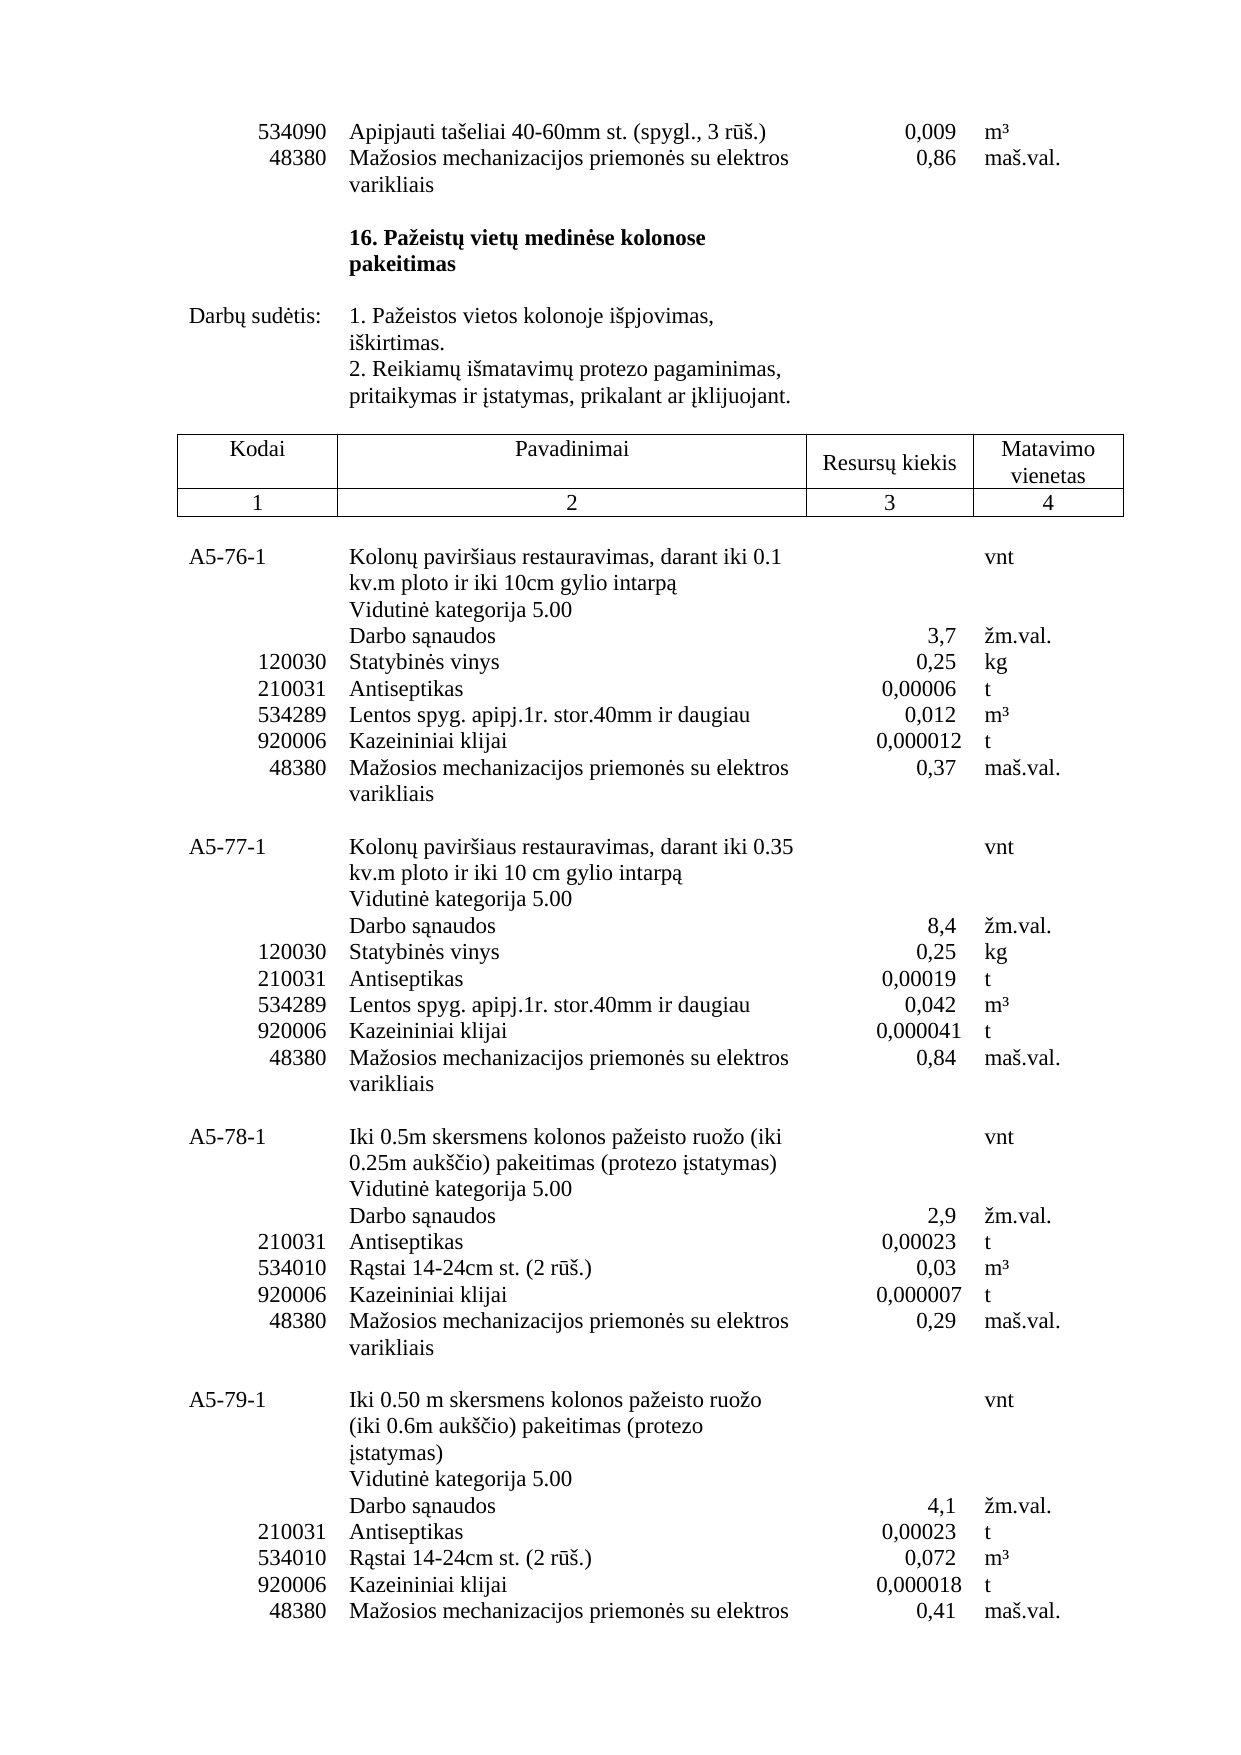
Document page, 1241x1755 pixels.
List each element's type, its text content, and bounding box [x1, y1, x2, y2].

table_cell kg [973, 938, 1123, 964]
table_cell vnt [973, 833, 1123, 886]
table_cell 0,37 [806, 754, 973, 806]
table_cell t [973, 1017, 1123, 1044]
table_cell Kazeininiai klijai [338, 1017, 806, 1044]
table_cell 534010 [177, 1544, 338, 1571]
table_cell Lentos spyg. apipj.1r. stor.40mm ir daugiau [338, 991, 806, 1017]
table_cell A5-77-1 [177, 833, 338, 886]
table_cell maš.val. [973, 754, 1123, 806]
table_cell Mažosios mechanizacijos priemonės su elektros varikliais [338, 754, 806, 806]
table_cell 48380 [177, 754, 338, 806]
table_cell [973, 276, 1123, 303]
table_cell Vidutinė kategorija 5.00 [338, 886, 806, 912]
table_cell 0,03 [806, 1255, 973, 1281]
table_cell 0,00023 [806, 1228, 973, 1254]
table_cell 0,000018 [806, 1571, 973, 1597]
table_cell [973, 806, 1123, 833]
table_cell 0,25 [806, 938, 973, 964]
table_cell Antiseptikas [338, 1228, 806, 1254]
table_cell [177, 197, 338, 223]
table_cell A5-78-1 [177, 1123, 338, 1175]
table_cell Vidutinė kategorija 5.00 [338, 1175, 806, 1202]
table_cell [973, 1096, 1123, 1123]
table_cell [806, 543, 973, 596]
table_cell Pavadinimai [338, 435, 806, 488]
table_cell [177, 224, 338, 276]
table_cell [973, 1465, 1123, 1492]
table_cell 4 [974, 489, 1123, 516]
table_cell 0,072 [806, 1544, 973, 1571]
table_cell maš.val. [973, 1044, 1123, 1096]
table_cell m³ [973, 118, 1123, 144]
table_cell Statybinės vinys [338, 938, 806, 964]
table_cell [177, 1492, 338, 1518]
table_cell [338, 276, 806, 303]
table_cell 210031 [177, 675, 338, 701]
table_cell 8,4 [806, 912, 973, 938]
table_cell [806, 1096, 973, 1123]
table_cell maš.val. [973, 145, 1123, 197]
table_cell 0,25 [806, 648, 973, 675]
table_cell [973, 517, 1123, 543]
table_cell A5-79-1 [177, 1386, 338, 1465]
table_cell Vidutinė kategorija 5.00 [338, 596, 806, 622]
table_cell [177, 806, 338, 833]
table_cell žm.val. [973, 912, 1123, 938]
table_cell Statybinės vinys [338, 648, 806, 675]
table_cell žm.val. [973, 622, 1123, 648]
table_cell vnt [973, 1386, 1123, 1465]
table_cell [177, 1360, 338, 1386]
table_cell 0,009 [806, 118, 973, 144]
table_cell [973, 1175, 1123, 1202]
table_cell A5-76-1 [177, 543, 338, 596]
table_cell [806, 224, 973, 276]
table_cell [806, 1465, 973, 1492]
table_cell 120030 [177, 648, 338, 675]
table_cell 48380 [177, 145, 338, 197]
table_cell [973, 886, 1123, 912]
table_cell 920006 [177, 1017, 338, 1044]
table_cell 0,042 [806, 991, 973, 1017]
table_cell 0,00019 [806, 965, 973, 991]
table_cell 534090 [177, 118, 338, 144]
table_cell [177, 596, 338, 622]
table_cell Kolonų paviršiaus restauravimas, darant iki 0.35 kv.m ploto ir iki 10 cm gylio intarpą [338, 833, 806, 886]
table_cell 1 [178, 489, 337, 516]
table_cell Kodai [178, 435, 337, 488]
table_cell 120030 [177, 938, 338, 964]
table_cell [177, 622, 338, 648]
table_cell 0,012 [806, 701, 973, 727]
table_cell m³ [973, 991, 1123, 1017]
table_cell [973, 408, 1123, 434]
table_cell [177, 408, 338, 434]
table_cell [806, 355, 973, 408]
table_cell maš.val. [973, 1307, 1123, 1360]
table_cell 2. Reikiamų išmatavimų protezo pagaminimas, pritaikymas ir įstatymas, prikalant ar įklijuojant. [338, 355, 806, 408]
table_cell [338, 1096, 806, 1123]
table_cell [806, 596, 973, 622]
table_cell m³ [973, 1255, 1123, 1281]
table_cell Kazeininiai klijai [338, 728, 806, 754]
table_cell Kazeininiai klijai [338, 1571, 806, 1597]
table_cell 0,00006 [806, 675, 973, 701]
table_cell [973, 1360, 1123, 1386]
table_cell [806, 1175, 973, 1202]
table_cell 48380 [177, 1597, 338, 1623]
table_cell 0,000007 [806, 1281, 973, 1307]
table_cell 48380 [177, 1044, 338, 1096]
table_cell [338, 408, 806, 434]
table_cell 2,9 [806, 1202, 973, 1228]
table_cell 1. Pažeistos vietos kolonoje išpjovimas, iškirtimas. [338, 303, 806, 355]
table_cell [338, 1360, 806, 1386]
table_cell [806, 1386, 973, 1465]
table_cell Vidutinė kategorija 5.00 [338, 1465, 806, 1492]
table_cell t [973, 965, 1123, 991]
table_cell m³ [973, 701, 1123, 727]
table_cell Rąstai 14-24cm st. (2 rūš.) [338, 1544, 806, 1571]
table_cell [338, 517, 806, 543]
table_cell t [973, 675, 1123, 701]
table_cell [177, 1465, 338, 1492]
table_cell vnt [973, 1123, 1123, 1175]
table_cell [973, 224, 1123, 276]
table_cell t [973, 1281, 1123, 1307]
table_cell 0,000041 [806, 1017, 973, 1044]
table_cell 4,1 [806, 1492, 973, 1518]
table_cell Darbų sudėtis: [177, 303, 338, 355]
table_cell 534289 [177, 991, 338, 1017]
table_cell [806, 517, 973, 543]
table_cell [177, 1096, 338, 1123]
table_cell Matavimo vienetas [974, 435, 1123, 488]
table_cell Kazeininiai klijai [338, 1281, 806, 1307]
table_cell [177, 355, 338, 408]
table_cell 920006 [177, 1281, 338, 1307]
table_cell 0,000012 [806, 728, 973, 754]
table_cell [973, 355, 1123, 408]
table_cell 920006 [177, 728, 338, 754]
table_cell 210031 [177, 1518, 338, 1544]
table_cell Apipjauti tašeliai 40-60mm st. (spygl., 3 rūš.) [338, 118, 806, 144]
table_cell Resursų kiekis [807, 435, 973, 488]
table_cell [806, 408, 973, 434]
table_cell žm.val. [973, 1202, 1123, 1228]
table_cell [177, 1202, 338, 1228]
table_cell [806, 276, 973, 303]
table_cell Mažosios mechanizacijos priemonės su elektros varikliais [338, 145, 806, 197]
table_cell t [973, 1228, 1123, 1254]
table_cell 920006 [177, 1571, 338, 1597]
table_cell [973, 303, 1123, 355]
table_cell Darbo sąnaudos [338, 622, 806, 648]
table_cell 534010 [177, 1255, 338, 1281]
table_cell [338, 806, 806, 833]
table_cell žm.val. [973, 1492, 1123, 1518]
table_cell 3,7 [806, 622, 973, 648]
table_cell [973, 596, 1123, 622]
table_cell Iki 0.50 m skersmens kolonos pažeisto ruožo (iki 0.6m aukščio) pakeitimas (protezo įstatymas) [338, 1386, 806, 1465]
table_cell Antiseptikas [338, 965, 806, 991]
table_cell 2 [338, 489, 806, 516]
table_cell [338, 197, 806, 223]
table_cell 210031 [177, 1228, 338, 1254]
table_cell Lentos spyg. apipj.1r. stor.40mm ir daugiau [338, 701, 806, 727]
table_cell [806, 1360, 973, 1386]
table_cell Darbo sąnaudos [338, 1202, 806, 1228]
table_cell vnt [973, 543, 1123, 596]
table_cell 0,00023 [806, 1518, 973, 1544]
table_cell maš.val. [973, 1597, 1123, 1623]
table_cell t [973, 1571, 1123, 1597]
table_cell [806, 1123, 973, 1175]
table_cell [973, 197, 1123, 223]
table_cell 534289 [177, 701, 338, 727]
table_cell kg [973, 648, 1123, 675]
table_cell 0,29 [806, 1307, 973, 1360]
table_cell 48380 [177, 1307, 338, 1360]
table_cell [177, 276, 338, 303]
table_cell Iki 0.5m skersmens kolonos pažeisto ruožo (iki 0.25m aukščio) pakeitimas (protezo įstatymas) [338, 1123, 806, 1175]
table_cell [177, 517, 338, 543]
table_cell Mažosios mechanizacijos priemonės su elektros [338, 1597, 806, 1623]
table_cell t [973, 728, 1123, 754]
table_cell t [973, 1518, 1123, 1544]
table_cell [806, 303, 973, 355]
table_cell 210031 [177, 965, 338, 991]
table_cell Antiseptikas [338, 675, 806, 701]
table_cell [177, 912, 338, 938]
table_cell Darbo sąnaudos [338, 1492, 806, 1518]
table_cell [806, 806, 973, 833]
table_cell Mažosios mechanizacijos priemonės su elektros varikliais [338, 1044, 806, 1096]
table_cell [806, 886, 973, 912]
table_cell Kolonų paviršiaus restauravimas, darant iki 0.1 kv.m ploto ir iki 10cm gylio intarpą [338, 543, 806, 596]
table_cell Mažosios mechanizacijos priemonės su elektros varikliais [338, 1307, 806, 1360]
table_cell [177, 1175, 338, 1202]
table_cell Rąstai 14-24cm st. (2 rūš.) [338, 1255, 806, 1281]
table_cell Darbo sąnaudos [338, 912, 806, 938]
table_cell [806, 197, 973, 223]
table_cell Antiseptikas [338, 1518, 806, 1544]
table_cell 0,86 [806, 145, 973, 197]
table_cell 0,41 [806, 1597, 973, 1623]
table_cell 0,84 [806, 1044, 973, 1096]
table_cell [177, 886, 338, 912]
table_cell 16. Pažeistų vietų medinėse kolonose pakeitimas [338, 224, 806, 276]
table_cell m³ [973, 1544, 1123, 1571]
table_cell [806, 833, 973, 886]
table_cell 3 [807, 489, 973, 516]
